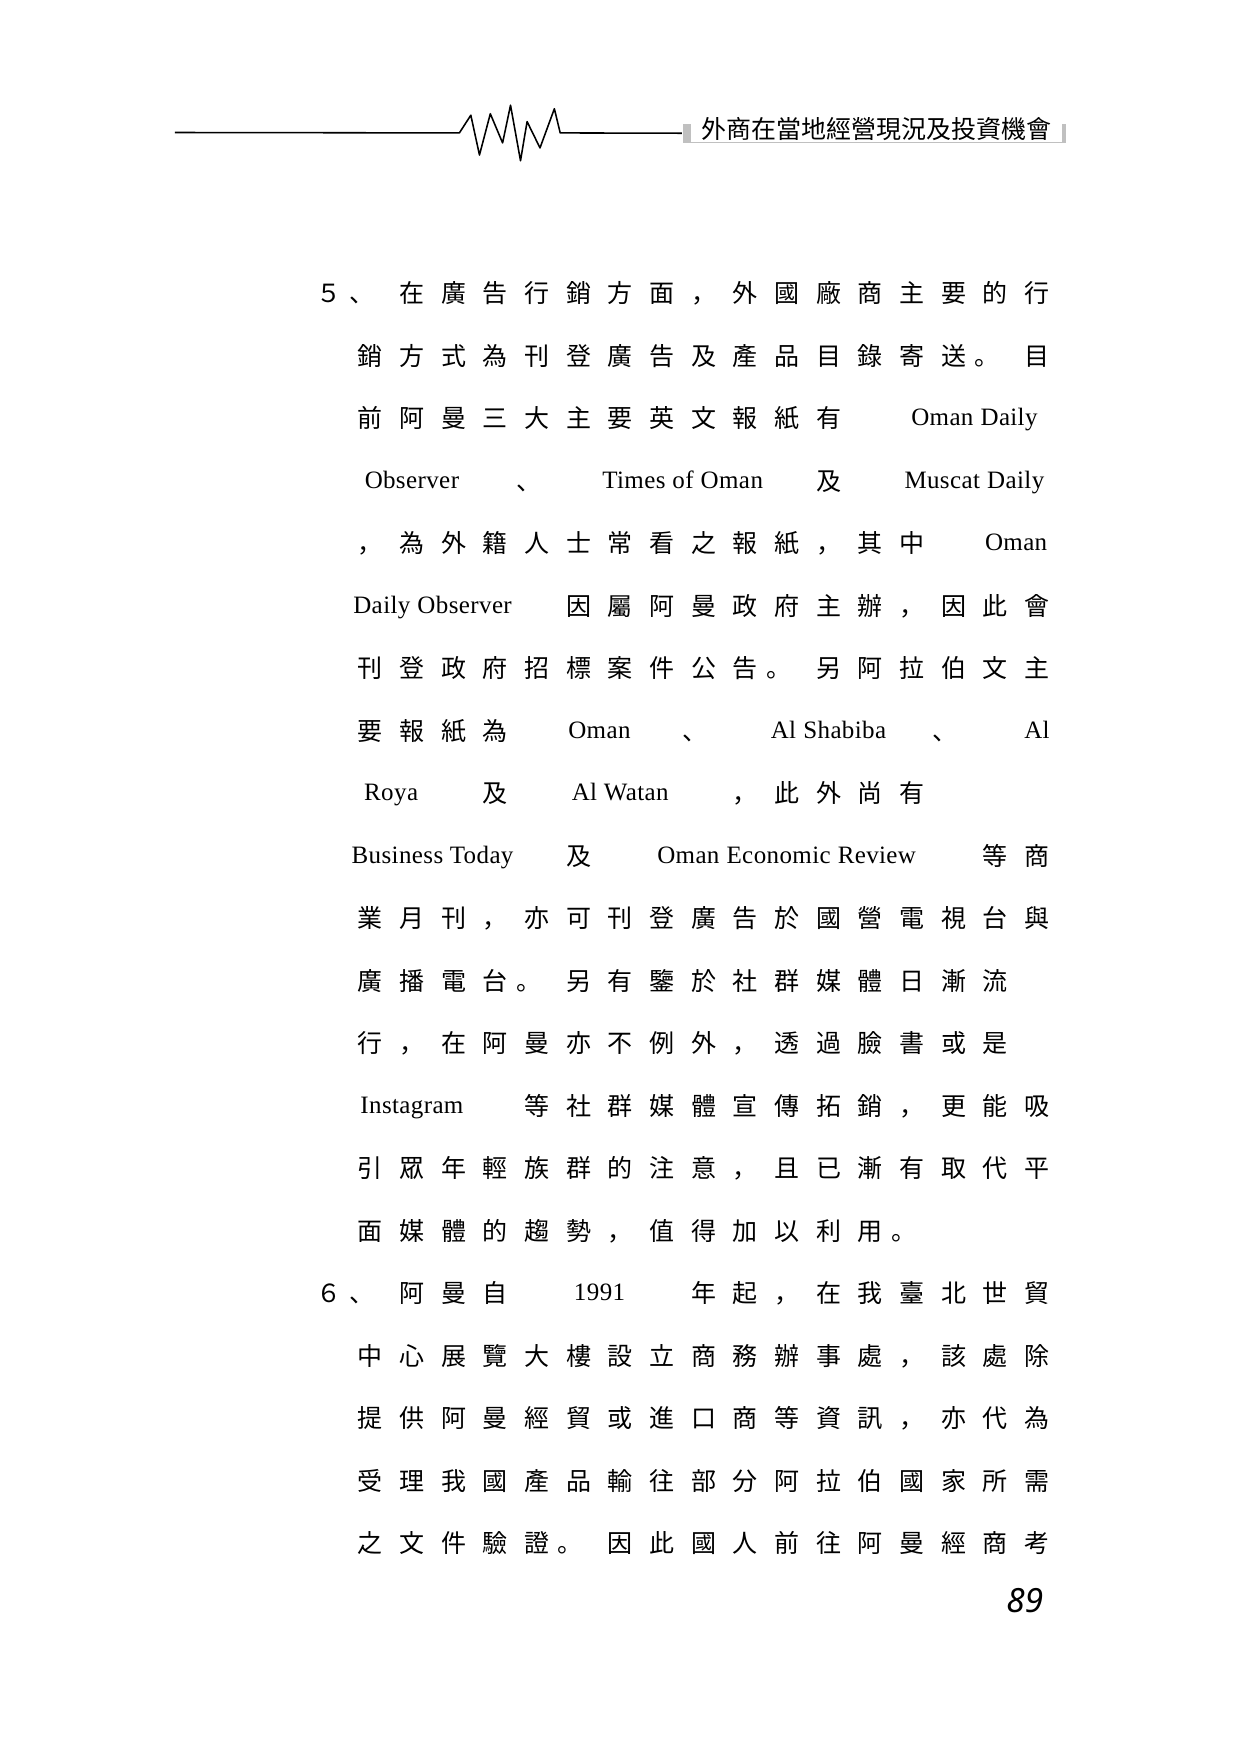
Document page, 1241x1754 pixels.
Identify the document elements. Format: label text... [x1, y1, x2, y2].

text ６、阿曼自1991年起，在我臺北世貿中心展覽大樓設立商務辦事處，該處除提供阿曼經貿或進口商等資訊，亦代為受理我國產品輸往部分阿拉伯國家所需之文件驗證。因此國人前往阿曼經商考 [281, 1250, 1058, 1563]
text ５、在廣告行銷方面，外國廠商主要的行銷方式為刊登廣告及產品目錄寄送。目前阿曼三大主要英文報紙有Oman Daily Observer、Times of Oman及Muscat Daily，為外籍人士常看之報紙，其中Oman Daily Observer因屬阿曼政府主辦，因此會刊登政府招標案件公告。另阿拉伯文主要報紙為Oman、Al Shabiba、Al Roya及Al Watan，此外尚有Business Today及Oman Economic Review等商業月刊，亦可刊登廣告於國營電視台與廣播電台。另有鑒於社群媒體日漸流行，在阿曼亦不例外，透過臉書或是Instagram等社群媒體宣傳拓銷，更能吸引眾年輕族群的注意，且已漸有取代平面媒體的趨勢，值得加以利用。 [281, 250, 1058, 1250]
